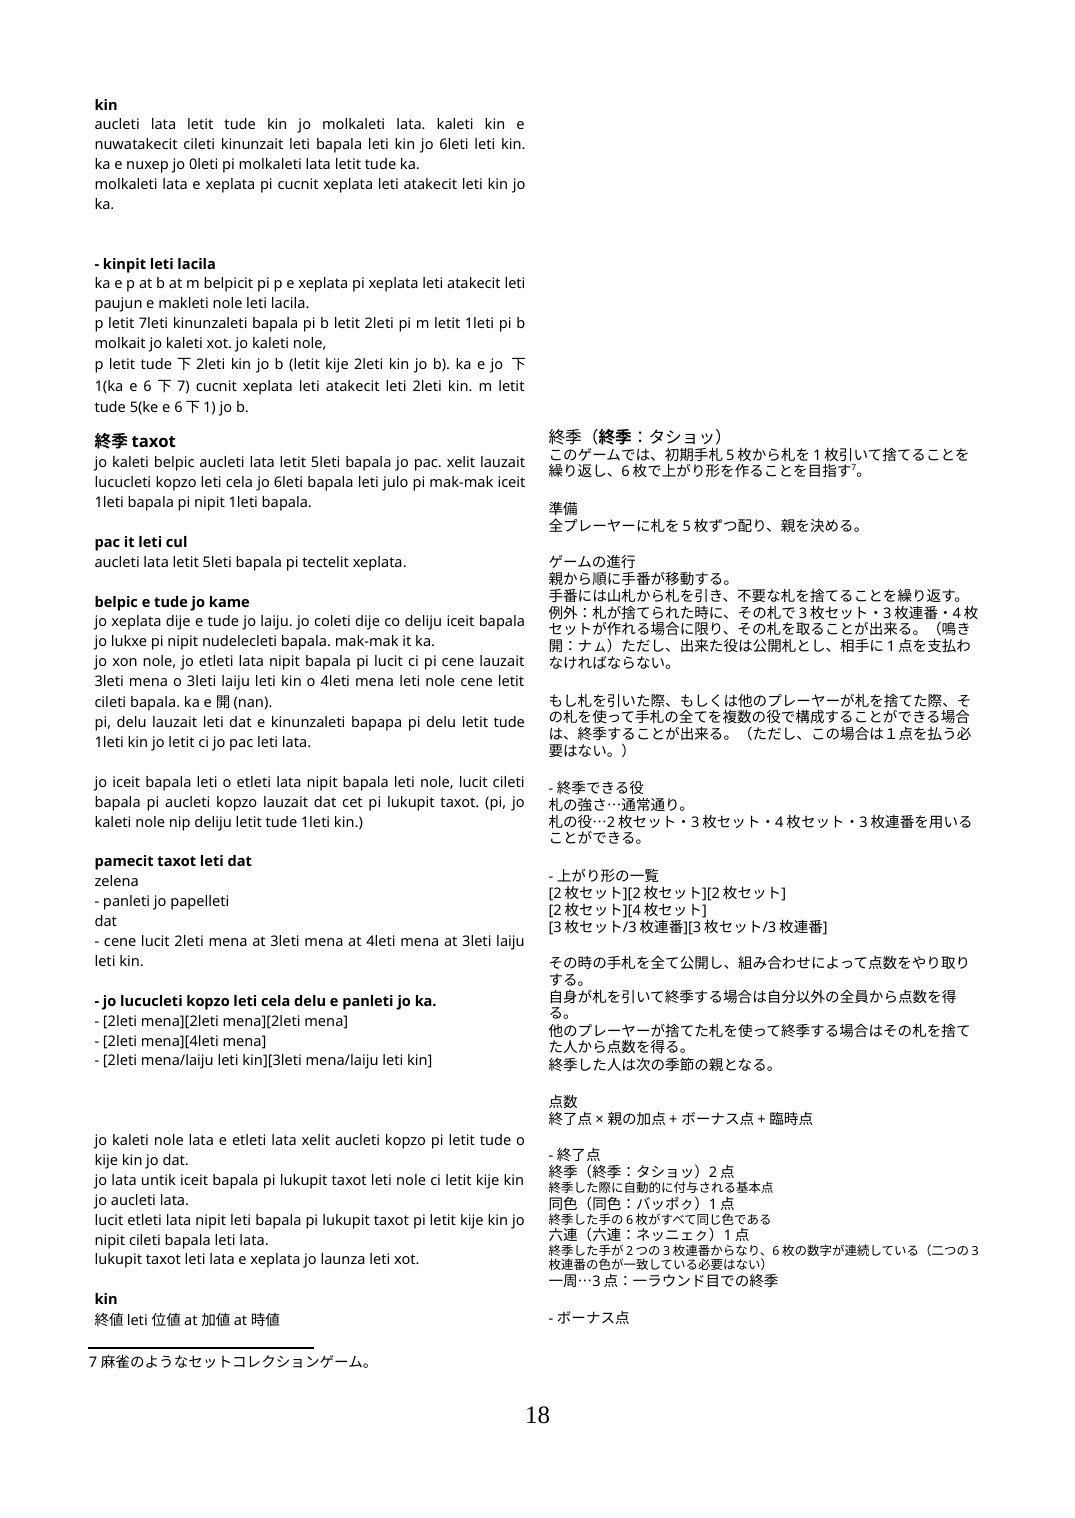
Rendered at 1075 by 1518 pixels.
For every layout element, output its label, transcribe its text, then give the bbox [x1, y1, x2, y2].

table_cell [532, 89, 542, 422]
table_cell [532, 422, 542, 1336]
table_cell [543, 89, 985, 422]
table_cell 終季 taxot jo kaleti belpic aucleti lata letit 5leti bapala jo pac. xelit lauzait lucucleti kopzo leti cela jo 6leti bapala leti julo pi mak-mak iceit 1leti bapala pi nipit 1leti bapala. pac it leti cul aucleti lata letit 5leti bapala pi tectelit xeplata. belpic e tude jo kame jo xeplata dije e tude jo laiju. jo coleti dije co deliju iceit bapala jo lukxe pi nipit nudelecleti bapala. mak-mak it ka. jo xon nole, jo etleti lata nipit bapala pi lucit ci pi cene lauzait 3leti mena o 3leti laiju leti kin o 4leti mena leti nole cene letit cileti bapala. ka e 開 (nan). pi, delu lauzait leti dat e kinunzaleti bapapa pi delu letit tude 1leti kin jo letit ci jo pac leti lata. jo iceit bapala leti o etleti lata nipit bapala leti nole, lucit cileti bapala pi aucleti kopzo lauzait dat cet pi lukupit taxot. (pi, jo kaleti nole nip deliju letit tude 1leti kin.) pamecit taxot leti dat zelena - panleti jo papelleti dat - cene lucit 2leti mena at 3leti mena at 4leti mena at 3leti laiju leti kin. - jo lucucleti kopzo leti cela delu e panleti jo ka. - [2leti mena][2leti mena][2leti mena] - [2leti mena][4leti mena] - [2leti mena/laiju leti kin][3leti mena/laiju leti kin] jo kaleti nole lata e etleti lata xelit aucleti kopzo pi letit tude o kije kin jo dat. jo lata untik iceit bapala pi lukupit taxot leti nole ci letit kije kin jo aucleti lata. lucit etleti lata nipit leti bapala pi lukupit taxot pi letit kije kin jo nipit cileti bapala leti lata. lukupit taxot leti lata e xeplata jo launza leti xot. kin 終値 leti 位値 at 加値 at 時値 [89, 422, 531, 1336]
table_cell kin aucleti lata letit tude kin jo molkaleti lata. kaleti kin e nuwatakecit cileti kinunzait leti bapala leti kin jo 6leti leti kin. ka e nuxep jo 0leti pi molkaleti lata letit tude ka. molkaleti lata e xeplata pi cucnit xeplata leti atakecit leti kin jo ka. - kinpit leti lacila ka e p at b at m belpicit pi p e xeplata pi xeplata leti atakecit leti paujun e makleti nole leti lacila. p letit 7leti kinunzaleti bapala pi b letit 2leti pi m letit 1leti pi b molkait jo kaleti xot. jo kaleti nole, p letit tude下2leti kin jo b (letit kije 2leti kin jo b). ka e jo 下1(ka e 6下7) cucnit xeplata leti atakecit leti 2leti kin. m letit tude 5(ke e 6下1) jo b. [89, 89, 531, 422]
table_cell 終季（終季：タショッ） このゲームでは、初期手札5枚から札を1枚引いて捨てることを繰り返し、6枚で上がり形を作ることを目指す。 準備 全プレーヤーに札を5枚ずつ配り、親を決める。 ゲームの進行 親から順に手番が移動する。 手番には山札から札を引き、不要な札を捨てることを繰り返す。 例外：札が捨てられた時に、その札で3枚セット・3枚連番・4枚セットが作れる場合に限り、その札を取ることが出来る。（鳴き 開：ナㇺ）ただし、出来た役は公開札とし、相手に1点を支払わなければならない。 もし札を引いた際、もしくは他のプレーヤーが札を捨てた際、その札を使って手札の全てを複数の役で構成することができる場合は、終季することが出来る。（ただし、この場合は１点を払う必要はない。） - 終季できる役 札の強さ…通常通り。 札の役…2枚セット・3枚セット・4枚セット・3枚連番を用いることができる。 - 上がり形の一覧 [2枚セット][2枚セット][2枚セット] [2枚セット][4枚セット] [3枚セット/3枚連番][3枚セット/3枚連番] その時の手札を全て公開し、組み合わせによって点数をやり取りする。 自身が札を引いて終季する場合は自分以外の全員から点数を得る。 他のプレーヤーが捨てた札を使って終季する場合はその札を捨てた人から点数を得る。 終季した人は次の季節の親となる。 点数 終了点 × 親の加点 + ボーナス点 + 臨時点 - 終了点 終季（終季：タショッ）2点 終季した際に自動的に付与される基本点 同色（同色：バッポㇰ）1点 終季した手の6枚がすべて同じ色である 六連（六連：ネッニェㇰ）1点 終季した手が2つの3枚連番からなり、6枚の数字が連続している（二つの3枚連番の色が一致している必要はない） 一周…3点：一ラウンド目での終季 - ボーナス点 [543, 422, 985, 1336]
